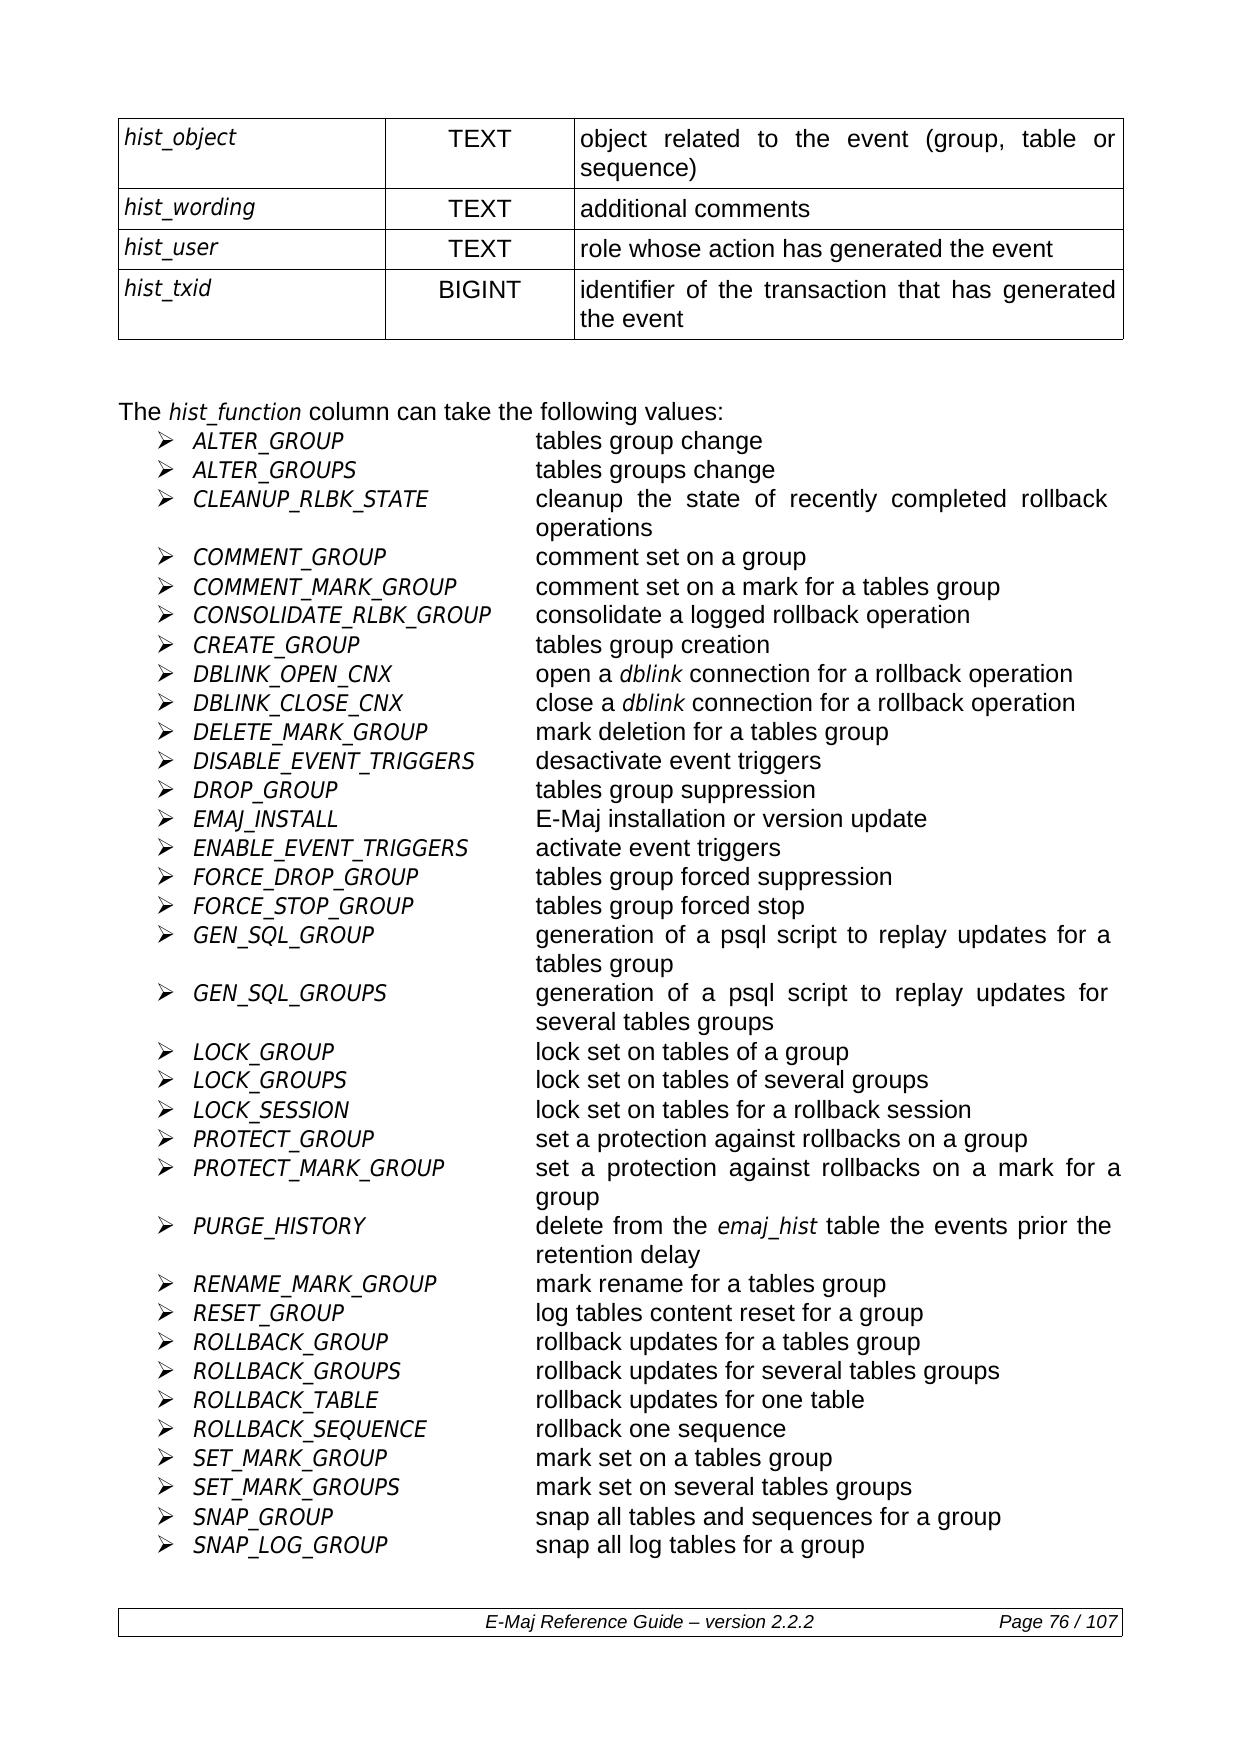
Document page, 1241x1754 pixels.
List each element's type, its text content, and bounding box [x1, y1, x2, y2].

list COMMENT_GROUP comment set on a group [156, 542, 1122, 571]
table_cell hist_txid [119, 270, 385, 339]
list SNAP_GROUP snap all tables and sequences for a group [156, 1501, 1122, 1530]
list CLEANUP_RLBK_STATE cleanup the state of recently completed rollback operations [156, 484, 1122, 542]
list LOCK_SESSION lock set on tables for a rollback session [156, 1094, 1122, 1123]
table_cell hist_object [119, 119, 385, 188]
list DBLINK_CLOSE_CNX close a dblink connection for a rollback operation [156, 688, 1122, 717]
table_cell hist_wording [119, 189, 385, 228]
list SNAP_LOG_GROUP snap all log tables for a group [156, 1530, 1122, 1559]
list DROP_GROUP tables group suppression [156, 775, 1122, 804]
list RESET_GROUP log tables content reset for a group [156, 1298, 1122, 1327]
list ALTER_GROUP tables group change [156, 426, 1122, 455]
list SET_MARK_GROUPS mark set on several tables groups [156, 1472, 1122, 1501]
list LOCK_GROUPS lock set on tables of several groups [156, 1065, 1122, 1094]
list ROLLBACK_SEQUENCE rollback one sequence [156, 1414, 1122, 1443]
list PROTECT_MARK_GROUP set a protection against rollbacks on a mark for a group [156, 1153, 1122, 1211]
table_cell TEXT [386, 119, 574, 188]
table_cell additional comments [575, 189, 1123, 228]
table_cell object related to the event (group, table or sequence) [575, 119, 1123, 188]
table_cell TEXT [386, 189, 574, 228]
list RENAME_MARK_GROUP mark rename for a tables group [156, 1269, 1122, 1298]
list EMAJ_INSTALL E-Maj installation or version update [156, 804, 1122, 833]
list GEN_SQL_GROUP generation of a psql script to replay updates for a tables group [156, 920, 1122, 978]
list ROLLBACK_TABLE rollback updates for one table [156, 1385, 1122, 1414]
list DBLINK_OPEN_CNX open a dblink connection for a rollback operation [156, 658, 1122, 688]
table_cell hist_user [119, 230, 385, 269]
list PROTECT_GROUP set a protection against rollbacks on a group [156, 1123, 1122, 1153]
table_cell role whose action has generated the event [575, 230, 1123, 269]
list COMMENT_MARK_GROUP comment set on a mark for a tables group [156, 571, 1122, 600]
list ROLLBACK_GROUP rollback updates for a tables group [156, 1327, 1122, 1356]
list FORCE_DROP_GROUP tables group forced suppression [156, 862, 1122, 891]
list ALTER_GROUPS tables groups change [156, 455, 1122, 484]
list DELETE_MARK_GROUP mark deletion for a tables group [156, 717, 1122, 746]
list CREATE_GROUP tables group creation [156, 629, 1122, 658]
list LOCK_GROUP lock set on tables of a group [156, 1036, 1122, 1065]
list DISABLE_EVENT_TRIGGERS desactivate event triggers [156, 746, 1122, 775]
list CONSOLIDATE_RLBK_GROUP consolidate a logged rollback operation [156, 600, 1122, 629]
list ENABLE_EVENT_TRIGGERS activate event triggers [156, 833, 1122, 862]
list FORCE_STOP_GROUP tables group forced stop [156, 891, 1122, 920]
list SET_MARK_GROUP mark set on a tables group [156, 1443, 1122, 1472]
table_cell identifier of the transaction that has generated the event [575, 270, 1123, 339]
text The hist_function column can take the following values: [118, 397, 1122, 426]
table_cell BIGINT [386, 270, 574, 339]
list ROLLBACK_GROUPS rollback updates for several tables groups [156, 1356, 1122, 1385]
table_cell TEXT [386, 230, 574, 269]
list GEN_SQL_GROUPS generation of a psql script to replay updates for several tables groups [156, 978, 1122, 1036]
list PURGE_HISTORY delete from the emaj_hist table the events prior the retention delay [156, 1211, 1122, 1269]
